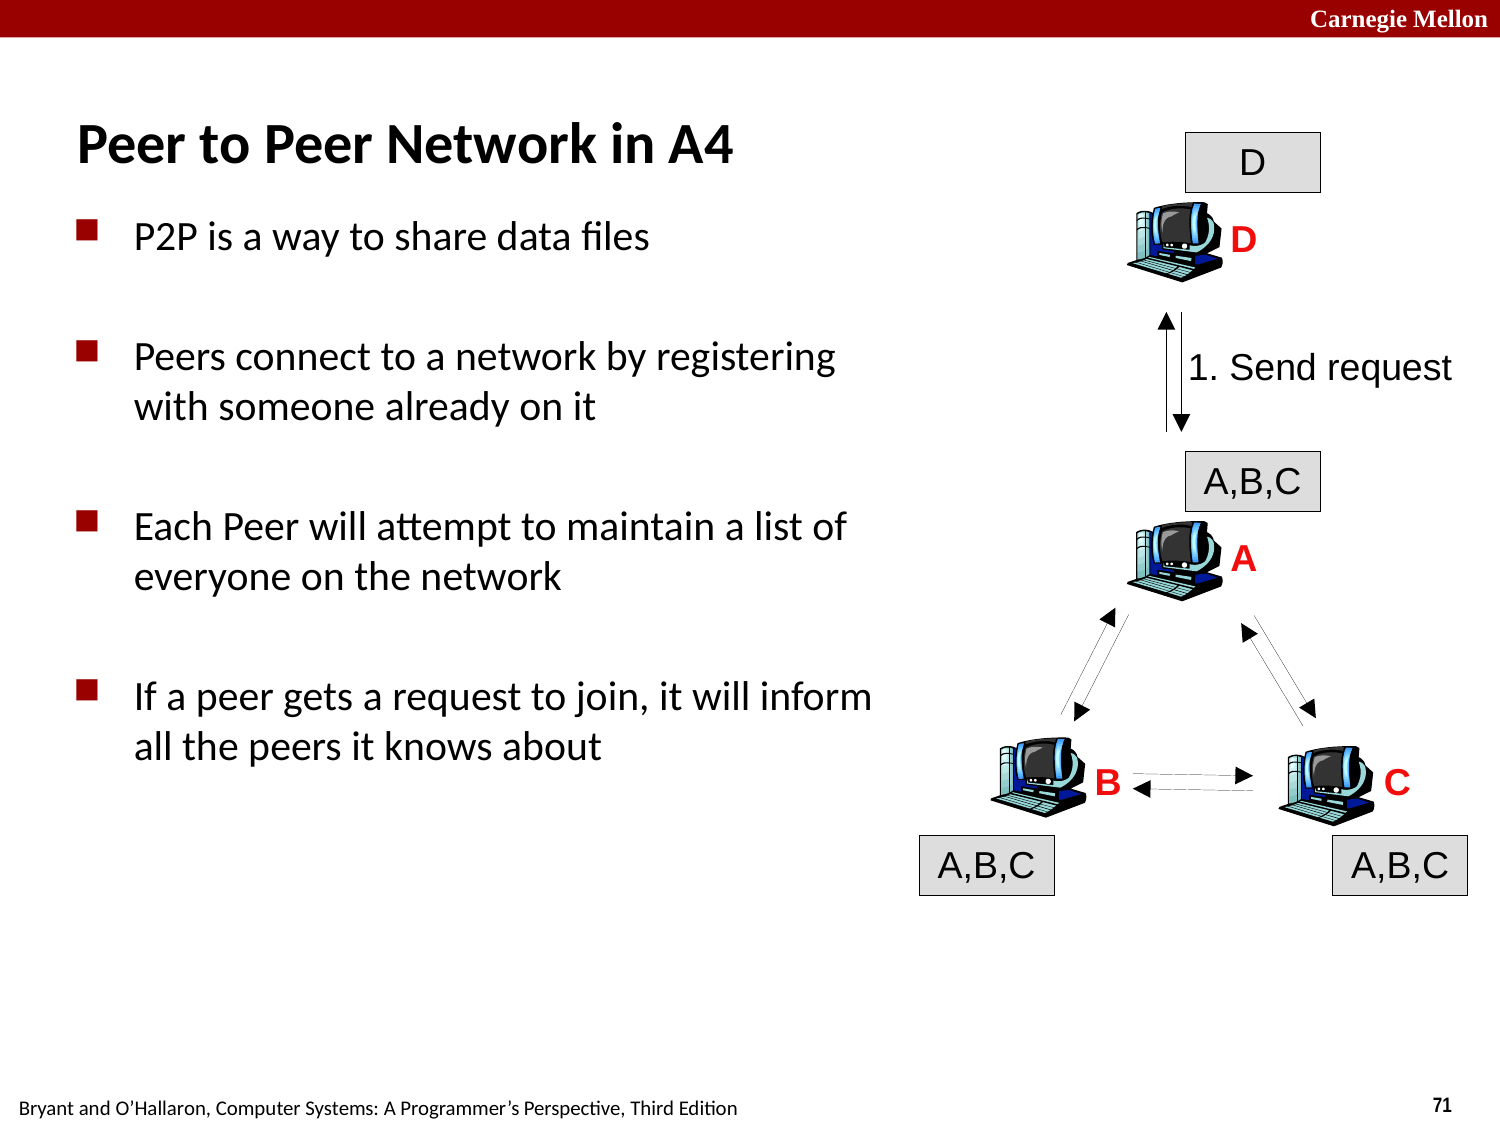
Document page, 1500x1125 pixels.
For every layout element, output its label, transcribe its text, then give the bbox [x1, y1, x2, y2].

text_box A,B,C [1185, 451, 1321, 512]
chart [1126, 201, 1225, 283]
list P2P is a way to share data files Peers connect to a network by registering with someone already on it Each Peer will attempt to maintain a list of everyone on the network If a peer gets a request to join, it will inform all the peers it knows about [62, 201, 916, 886]
text_box C [1359, 744, 1436, 820]
text_box D [1206, 201, 1282, 277]
title Peer to Peer Network in A4 [62, 93, 1297, 188]
chart [1126, 520, 1225, 602]
chart [1278, 745, 1376, 827]
chart [990, 736, 1088, 818]
text_box A [1206, 520, 1282, 596]
text_box B [1070, 744, 1146, 820]
text_box D [1185, 132, 1321, 193]
text_box 1. Send request [1200, 345, 1441, 390]
text_box A,B,C [1332, 835, 1468, 896]
text_box A,B,C [919, 835, 1055, 896]
